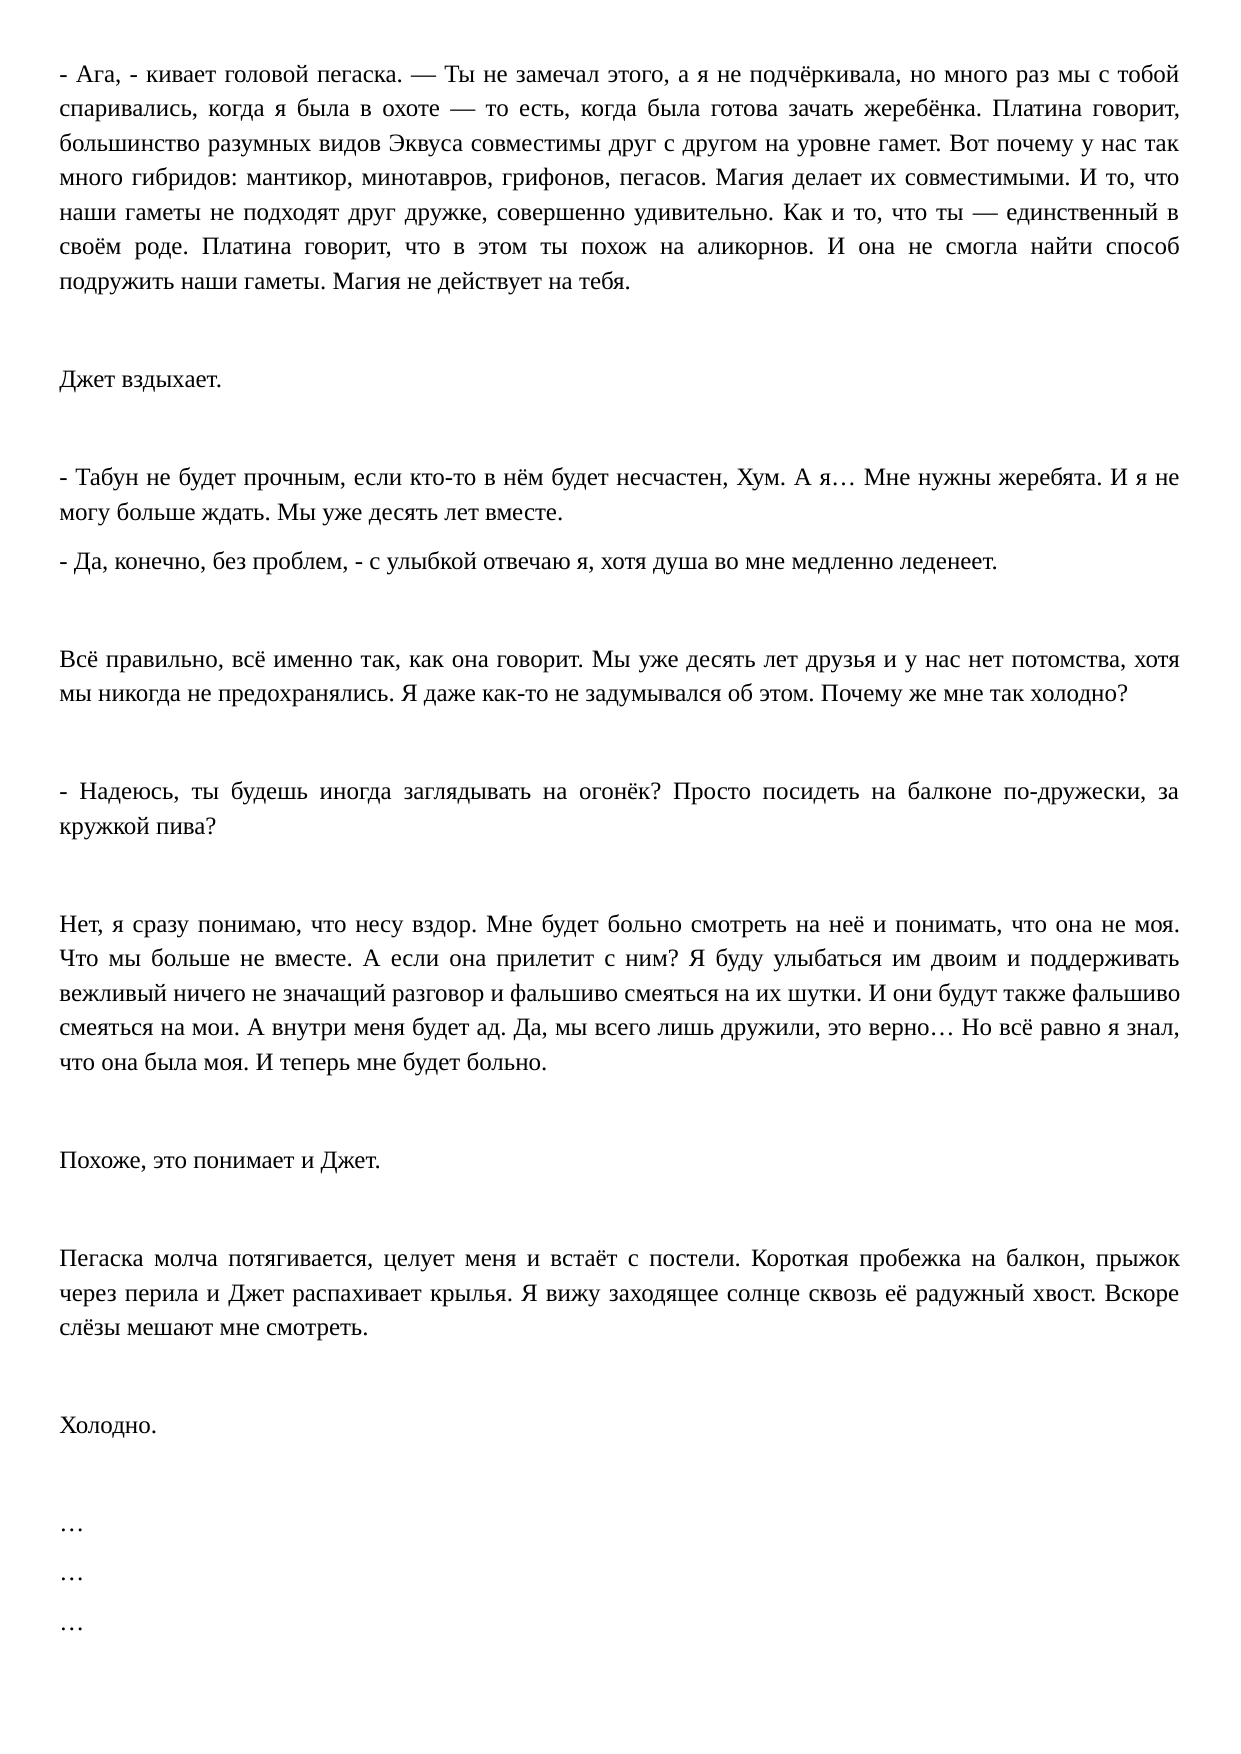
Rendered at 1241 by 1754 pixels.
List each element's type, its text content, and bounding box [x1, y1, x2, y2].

text - Да, конечно, без проблем, - с улыбкой отвечаю я, хотя душа во мне медленно леденеет. [59, 546, 1181, 574]
text Холодно. [59, 1410, 1181, 1439]
text Джет вздыхает. [59, 364, 1181, 393]
text … [59, 1557, 1181, 1586]
text - Табун не будет прочным, если кто-то в нём будет несчастен, Хум. А я… Мне нужны жеребята. И я не могу больше ждать. Мы уже десять лет вместе. [59, 462, 1181, 525]
text Нет, я сразу понимаю, что несу вздор. Мне будет больно смотреть на неё и понимать, что она не моя. Что мы больше не вместе. А если она прилетит с ним? Я буду улыбаться им двоим и поддерживать вежливый ничего не значащий разговор и фальшиво смеяться на их шутки. И они будут также фальшиво смеяться на мои. А внутри меня будет ад. Да, мы всего лишь дружили, это верно… Но всё равно я знал, что она была моя. И теперь мне будет больно. [59, 909, 1181, 1076]
text Пегаска молча потягивается, целует меня и встаёт с постели. Короткая пробежка на балкон, прыжок через перила и Джет распахивает крылья. Я вижу заходящее солнце сквозь её радужный хвост. Вскоре слёзы мешают мне смотреть. [59, 1243, 1181, 1341]
text … [59, 1607, 1181, 1635]
text Похоже, это понимает и Джет. [59, 1145, 1181, 1174]
text Всё правильно, всё именно так, как она говорит. Мы уже десять лет друзья и у нас нет потомства, хотя мы никогда не предохранялись. Я даже как-то не задумывался об этом. Почему же мне так холодно? [59, 644, 1181, 707]
text - Надеюсь, ты будешь иногда заглядывать на огонёк? Просто посидеть на балконе по-дружески, за кружкой пива? [59, 776, 1181, 840]
text - Ага, - кивает головой пегаска. — Ты не замечал этого, а я не подчёркивала, но много раз мы с тобой спаривались, когда я была в охоте — то есть, когда была готова зачать жеребёнка. Платина говорит, большинство разумных видов Эквуса совместимы друг с другом на уровне гамет. Вот почему у нас так много гибридов: мантикор, минотавров, грифонов, пегасов. Магия делает их совместимыми. И то, что наши гаметы не подходят друг дружке, совершенно удивительно. Как и то, что ты — единственный в своём роде. Платина говорит, что в этом ты похож на аликорнов. И она не смогла найти способ подружить наши гаметы. Магия не действует на тебя. [59, 59, 1181, 295]
text … [59, 1508, 1181, 1537]
